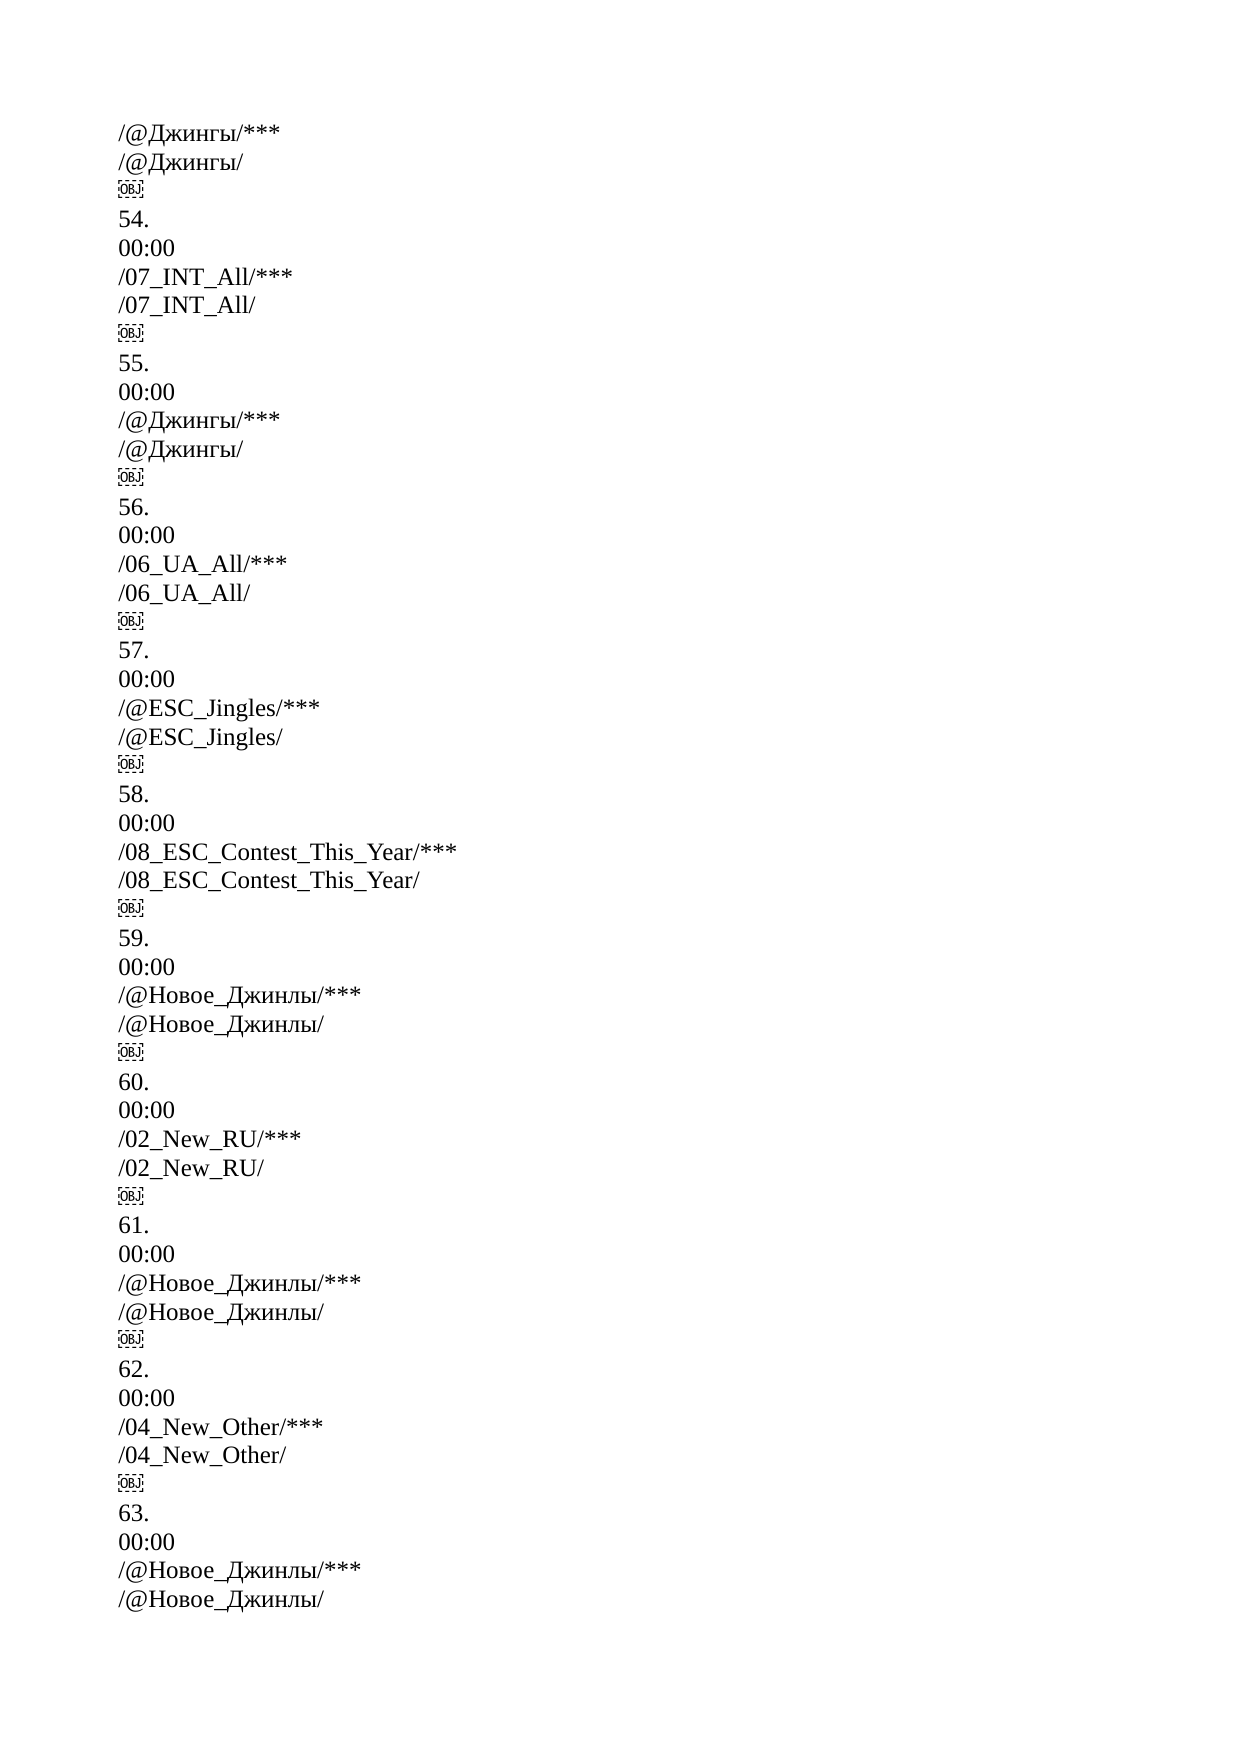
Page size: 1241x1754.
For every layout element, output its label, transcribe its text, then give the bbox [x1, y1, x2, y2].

text /08_ESC_Contest_This_Year/*** [118, 837, 1122, 866]
text /06_UA_All/ [118, 578, 1122, 607]
text ￼ [118, 607, 1122, 636]
text 57. [118, 636, 1122, 664]
text /@Новое_Джинлы/ [118, 1009, 1122, 1038]
text ￼ [118, 176, 1122, 204]
text 58. [118, 779, 1122, 808]
text /@Джингы/ [118, 147, 1122, 176]
text ￼ [118, 1038, 1122, 1067]
text /04_New_Other/*** [118, 1412, 1122, 1441]
text 55. [118, 348, 1122, 377]
text 60. [118, 1067, 1122, 1096]
text /@Джингы/*** [118, 406, 1122, 434]
text ￼ [118, 894, 1122, 923]
text /04_New_Other/ [118, 1441, 1122, 1469]
text 62. [118, 1354, 1122, 1383]
text 00:00 [118, 233, 1122, 262]
text ￼ [118, 751, 1122, 779]
text 00:00 [118, 377, 1122, 406]
text 00:00 [118, 664, 1122, 693]
text 61. [118, 1211, 1122, 1239]
text ￼ [118, 1182, 1122, 1211]
text ￼ [118, 463, 1122, 492]
text /@ESC_Jingles/*** [118, 693, 1122, 722]
text /06_UA_All/*** [118, 549, 1122, 578]
text /@Новое_Джинлы/*** [118, 981, 1122, 1009]
text /02_New_RU/*** [118, 1124, 1122, 1153]
text /@Новое_Джинлы/*** [118, 1556, 1122, 1584]
text 00:00 [118, 1383, 1122, 1412]
text /@Новое_Джинлы/ [118, 1297, 1122, 1326]
text /@Джингы/*** [118, 118, 1122, 147]
text 59. [118, 923, 1122, 952]
text 00:00 [118, 808, 1122, 837]
text /07_INT_All/ [118, 291, 1122, 319]
text /@Новое_Джинлы/ [118, 1584, 1122, 1613]
text ￼ [118, 1326, 1122, 1354]
text ￼ [118, 1469, 1122, 1498]
text /02_New_RU/ [118, 1153, 1122, 1182]
text 00:00 [118, 952, 1122, 981]
text /07_INT_All/*** [118, 262, 1122, 291]
text 00:00 [118, 1096, 1122, 1124]
text 56. [118, 492, 1122, 521]
text 00:00 [118, 521, 1122, 549]
text /08_ESC_Contest_This_Year/ [118, 866, 1122, 894]
text 00:00 [118, 1239, 1122, 1268]
text /@ESC_Jingles/ [118, 722, 1122, 751]
text 00:00 [118, 1527, 1122, 1556]
text /@Джингы/ [118, 434, 1122, 463]
text 54. [118, 204, 1122, 233]
text ￼ [118, 319, 1122, 348]
text /@Новое_Джинлы/*** [118, 1268, 1122, 1297]
text 63. [118, 1498, 1122, 1527]
